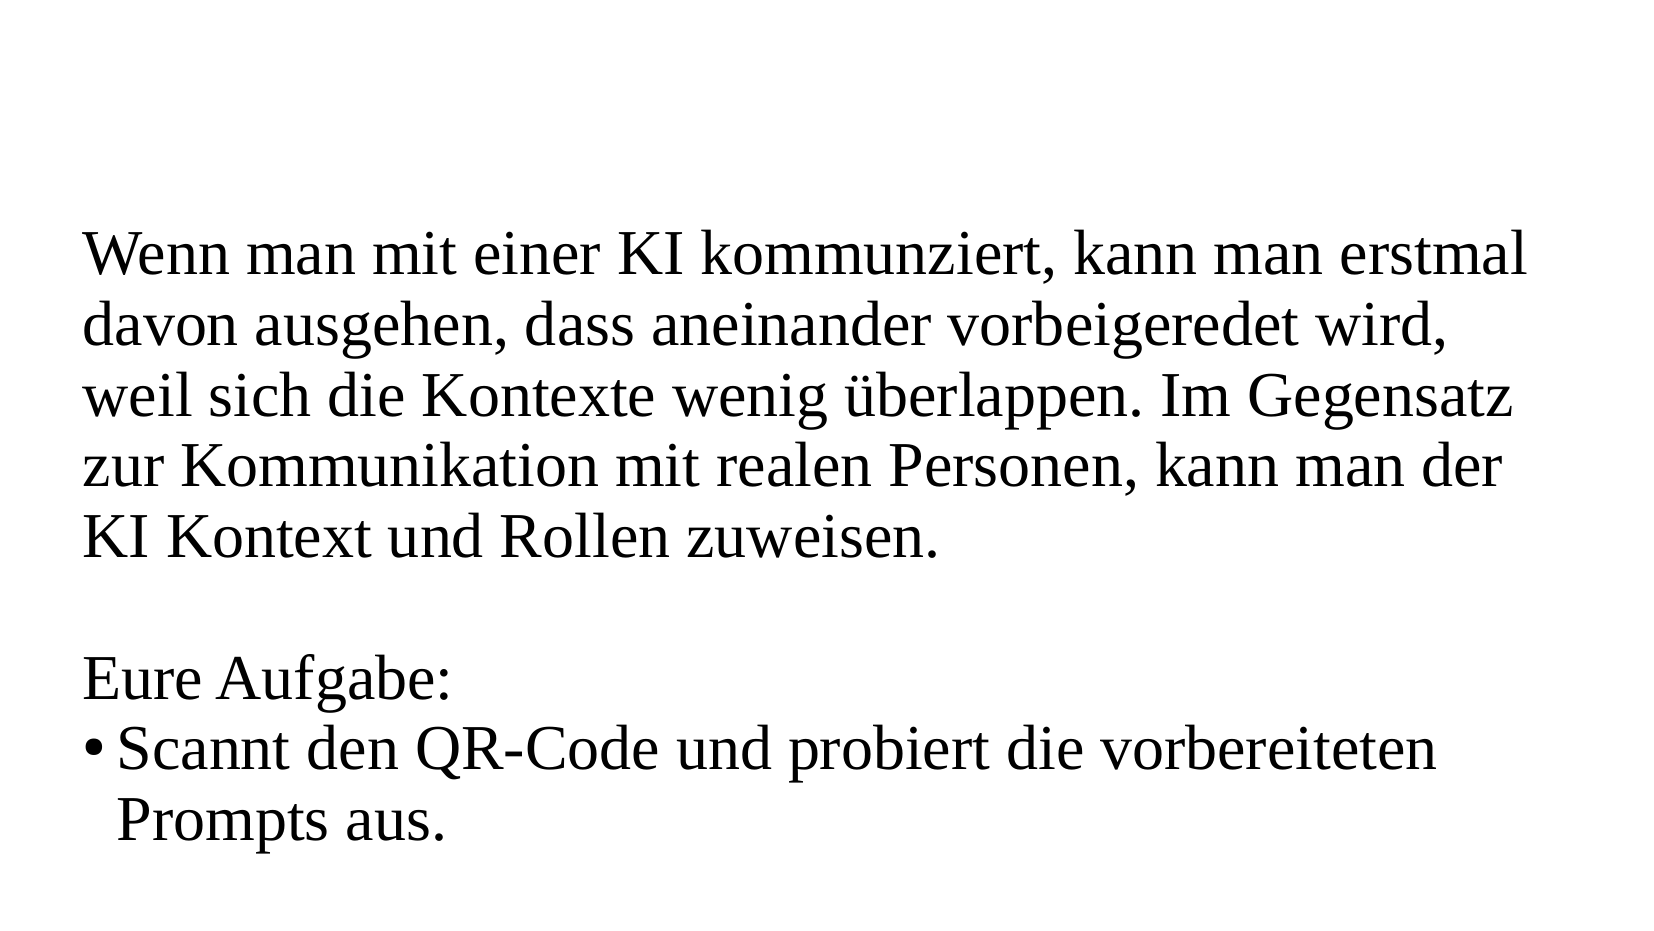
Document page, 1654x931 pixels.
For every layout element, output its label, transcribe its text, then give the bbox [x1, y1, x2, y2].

list Wenn man mit einer KI kommunziert, kann man erstmal davon ausgehen, dass aneinander vorbeigeredet wird, weil sich die Kontexte wenig überlappen. Im Gegensatz zur Kommunikation mit realen Personen, kann man der KI Kontext und Rollen zuweisen. Eure Aufgabe: Scannt den QR-Code und probiert die vorbereiteten Prompts aus. [82, 217, 1571, 857]
